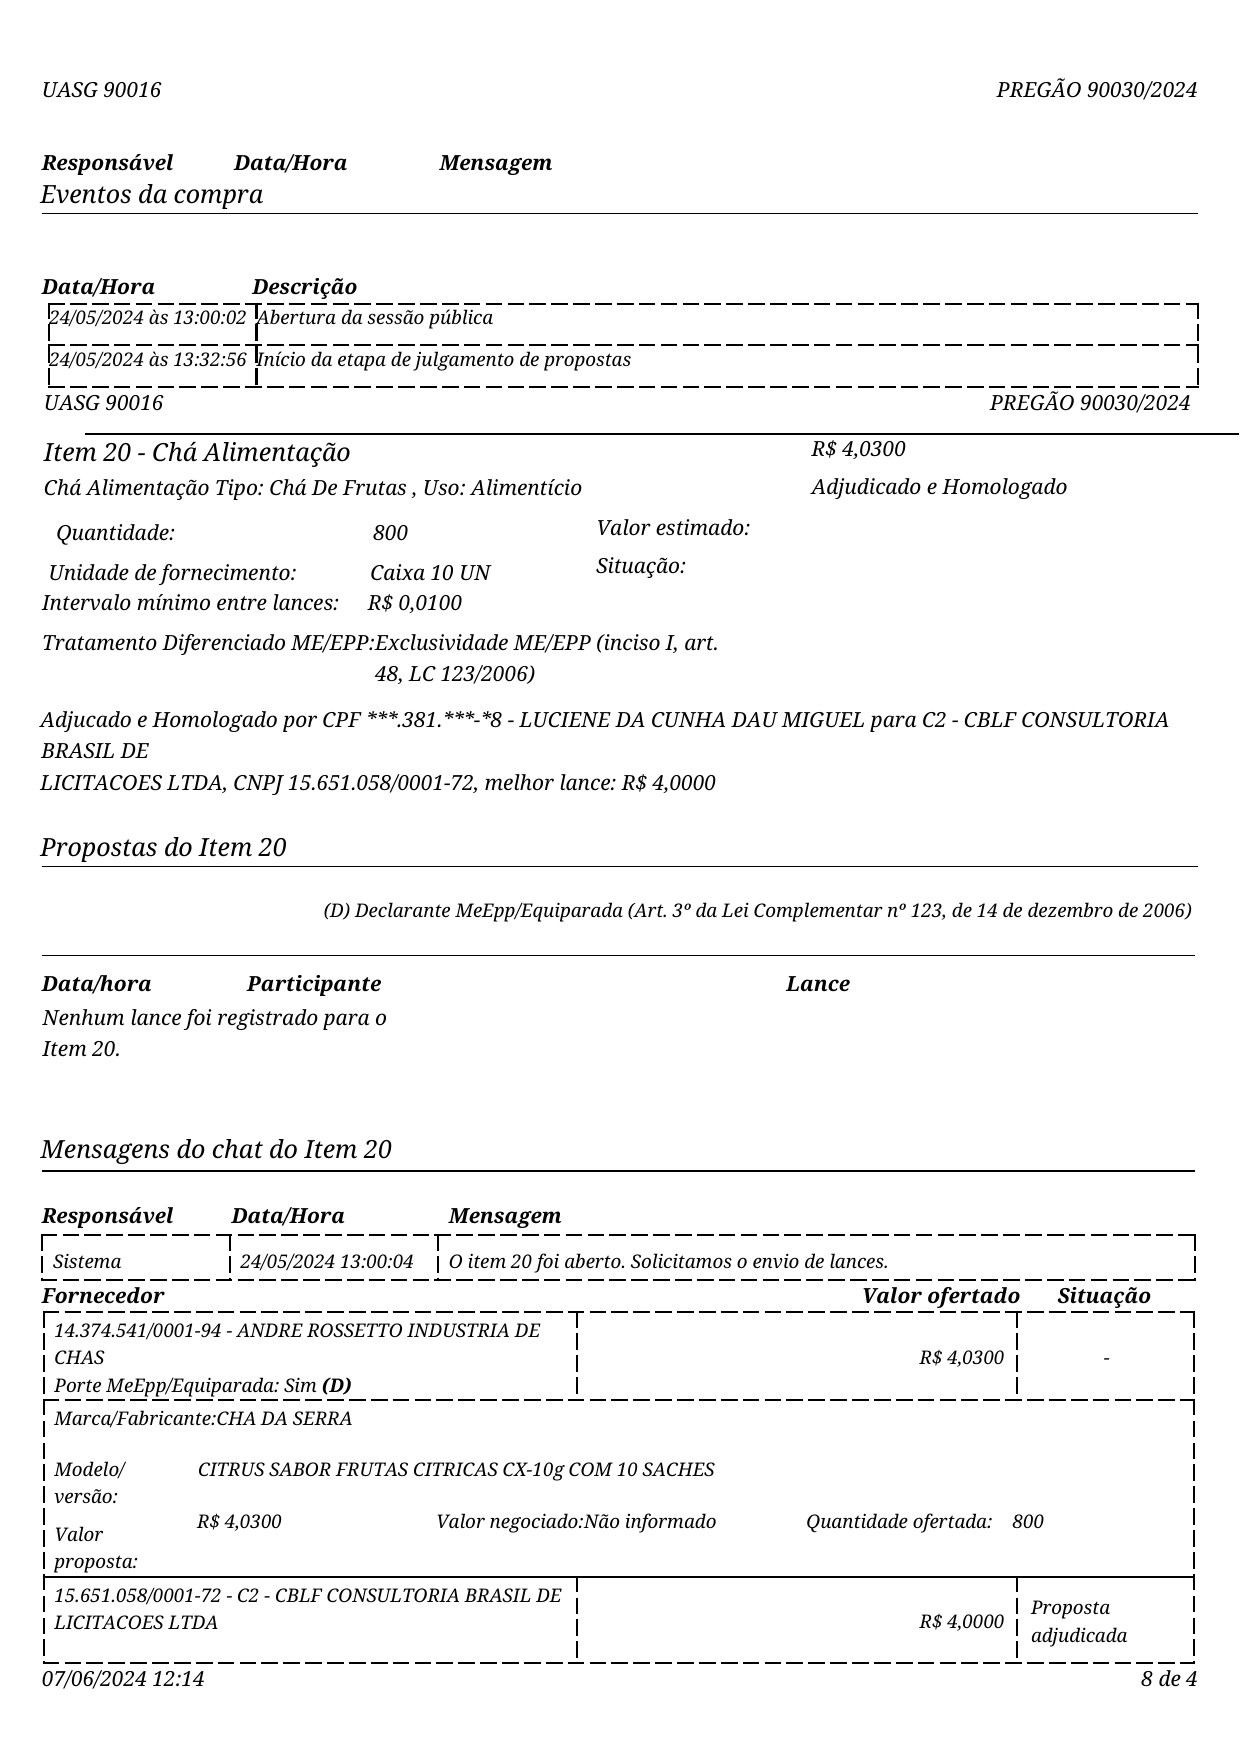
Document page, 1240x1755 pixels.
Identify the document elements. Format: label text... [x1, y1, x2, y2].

table_header Lance [786, 956, 1194, 1170]
text Fornecedor Valor ofertado Situação [42, 1281, 1200, 1309]
table_header 14.374.541/0001-94 - ANDRE ROSSETTO INDUSTRIA DE CHAS Porte MeEpp/Equiparada: Sim (D) [44, 1311, 577, 1399]
table_header [438, 956, 786, 1170]
text Tratamento Diferenciado ME/EPP: Exclusividade ME/EPP (inciso I, art. [42, 628, 1200, 656]
table_header [577, 1311, 787, 1399]
table_cell 24/05/2024 13:00:04 [230, 1234, 438, 1279]
text Intervalo mínimo entre lances: R$ 0,0100 [42, 588, 1200, 617]
table_cell Proposta adjudicada [1017, 1578, 1194, 1662]
table_cell [786, 1172, 1194, 1234]
table_cell Sistema [42, 1234, 230, 1279]
text 48, LC 123/2006) [375, 659, 1200, 688]
table_cell PREGÃO 90030/2024 [811, 386, 1193, 433]
table_header [44, 303, 49, 344]
table_cell 24/05/2024 às 13:32:56 [49, 344, 256, 386]
table_cell 15.651.058/0001-72 - C2 - CBLF CONSULTORIA BRASIL DE LICITACOES LTDA [44, 1578, 577, 1662]
table_cell UASG 90016 [44, 386, 596, 434]
table_header - [1017, 1311, 1194, 1399]
text Adjucado e Homologado por CPF ***.381.***-*8 - LUCIENE DA CUNHA DAU MIGUEL para C2 - CBLF CONSULTORIA BRASIL DE [40, 705, 1200, 765]
table_cell Mensagem [438, 1172, 786, 1234]
table_cell R$ 4,0000 [788, 1578, 1017, 1662]
table_cell Início da etapa de julgamento de propostas [256, 344, 1198, 386]
table_cell O item 20 foi aberto. Solicitamos o envio de lances. [438, 1234, 1194, 1279]
table_cell Responsável Data/Hora [42, 1172, 438, 1234]
text Propostas do Item 20 [40, 830, 1200, 864]
table_cell [1193, 435, 1198, 588]
table_header 24/05/2024 às 13:00:02 [49, 303, 256, 344]
table_cell R$ 4,0300 Adjudicado e Homologado [811, 435, 1193, 588]
text (D) Declarante MeEpp/Equiparada (Art. 3º da Lei Complementar nº 123, de 14 de dezembro de 2006) [42, 897, 1194, 923]
table_cell CITRUS SABOR FRUTAS CITRICAS CX-10g COM 10 SACHES [186, 1452, 787, 1503]
table_cell [577, 1578, 787, 1662]
table_cell Quantidade ofertada: [788, 1503, 1002, 1576]
table_header Abertura da sessão pública [256, 303, 1198, 344]
table_cell [788, 1452, 1194, 1503]
table_cell [1193, 388, 1198, 433]
text Eventos da compra [40, 177, 1200, 211]
table_header Data/hora Participante Nenhum lance foi registrado para o Item 20. Mensagens do chat do Item 20 [42, 956, 438, 1170]
table_cell Modelo/versão: Valor proposta: [44, 1452, 186, 1576]
table_cell Item 20 - Chá Alimentação Chá Alimentação Tipo: Chá De Frutas , Uso: Alimentício Quantidade: 800 Unidade de fornecimento: Caixa 10 UN [44, 434, 596, 588]
table_cell [788, 1399, 1194, 1452]
text LICITACOES LTDA, CNPJ 15.651.058/0001-72, melhor lance: R$ 4,0000 [40, 768, 1200, 796]
table_header R$ 4,0300 [788, 1311, 1017, 1399]
table_cell Valor estimado: Situação: [596, 435, 811, 588]
table_cell 800 [1002, 1503, 1194, 1576]
table_cell R$ 4,0300 Valor negociado: Não informado [186, 1503, 787, 1576]
table_cell [44, 344, 49, 386]
table_cell Marca/Fabricante: CHA DA SERRA [44, 1399, 787, 1452]
text Data/Hora Descrição [42, 272, 1200, 300]
table_cell [596, 386, 811, 433]
